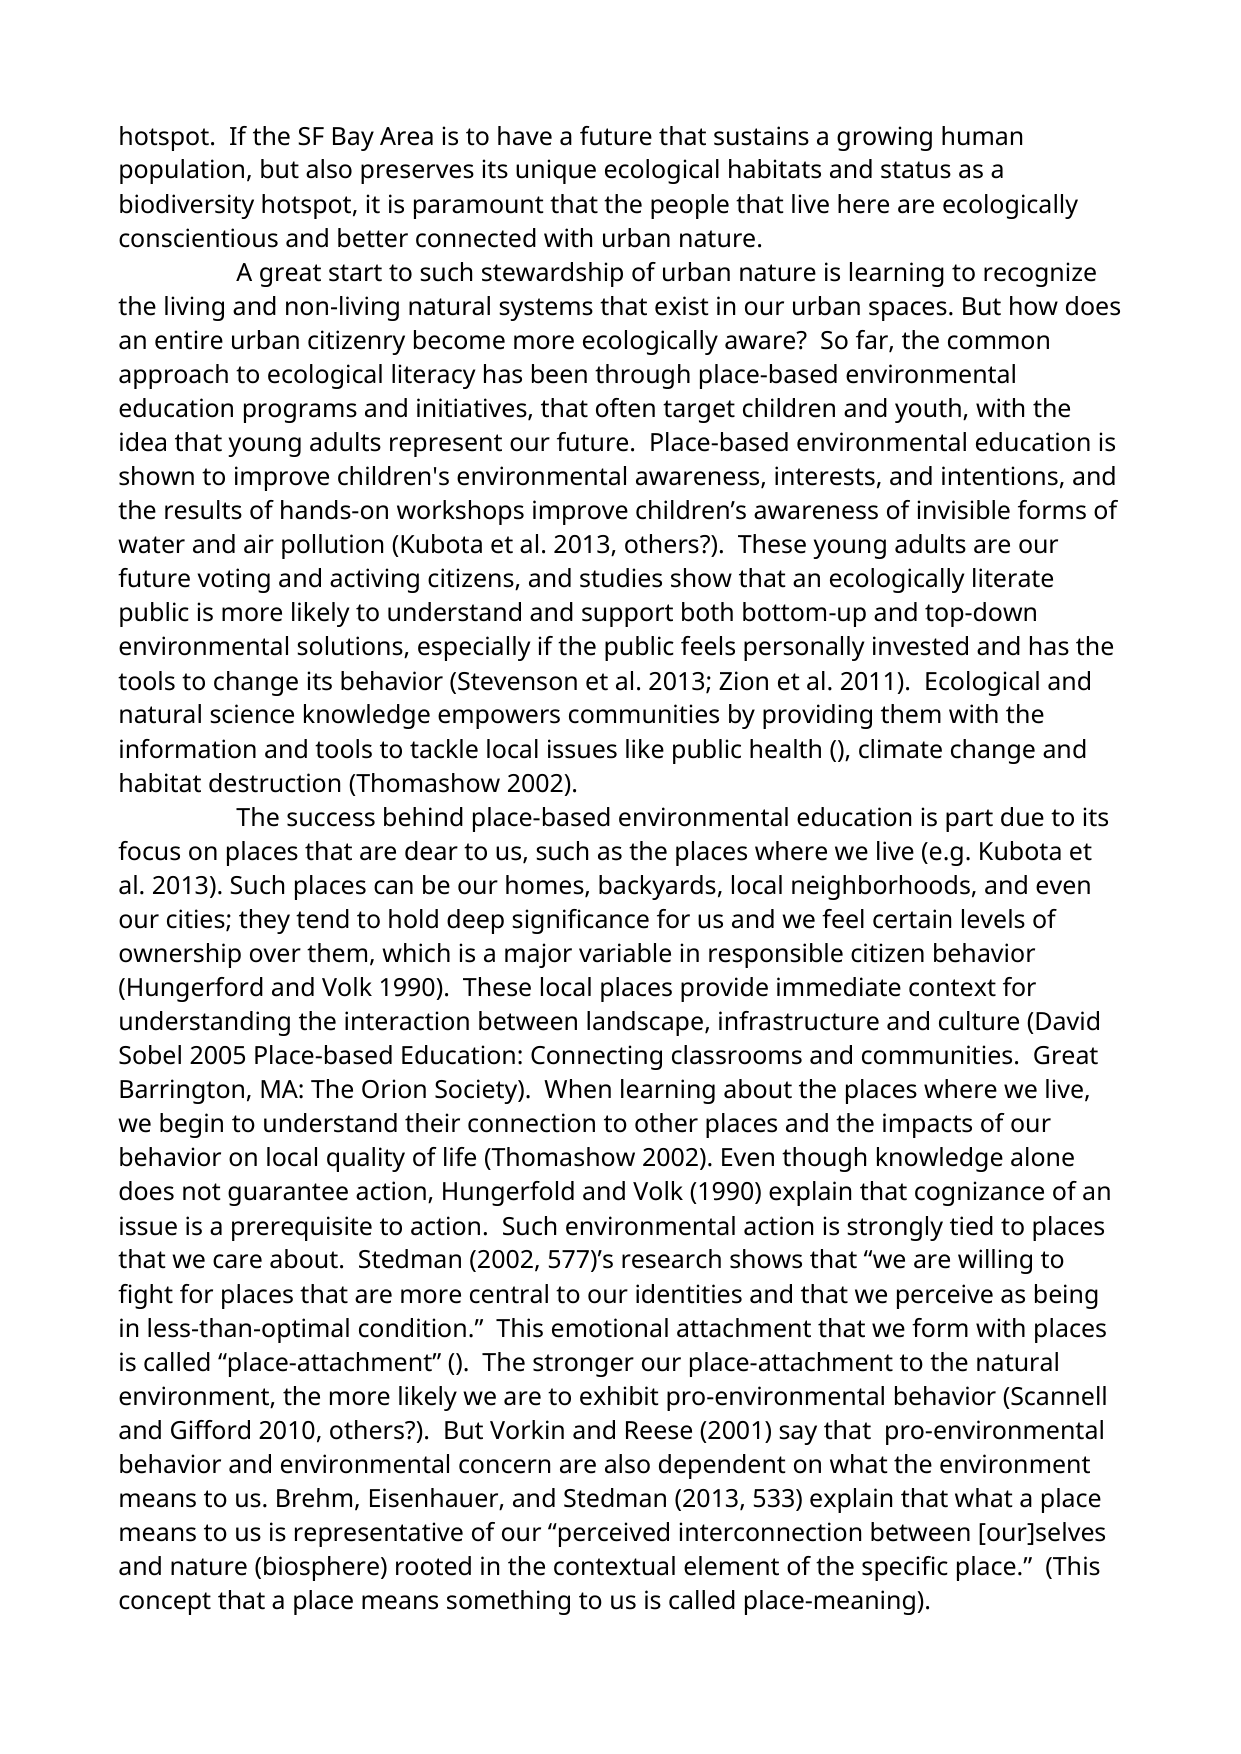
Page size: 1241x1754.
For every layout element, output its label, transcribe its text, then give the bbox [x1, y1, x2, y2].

text The success behind place-based environmental education is part due to its focus on places that are dear to us, such as the places where we live (e.g. Kubota et al. 2013). Such places can be our homes, backyards, local neighborhoods, and even our cities; they tend to hold deep significance for us and we feel certain levels of ownership over them, which is a major variable in responsible citizen behavior (Hungerford and Volk 1990). These local places provide immediate context for understanding the interaction between landscape, infrastructure and culture (David Sobel 2005 Place-based Education: Connecting classrooms and communities. Great Barrington, MA: The Orion Society). When learning about the places where we live, we begin to understand their connection to other places and the impacts of our behavior on local quality of life (Thomashow 2002). Even though knowledge alone does not guarantee action, Hungerfold and Volk (1990) explain that cognizance of an issue is a prerequisite to action. Such environmental action is strongly tied to places that we care about. Stedman (2002, 577)’s research shows that “we are willing to fight for places that are more central to our identities and that we perceive as being in less-than-optimal condition.” This emotional attachment that we form with places is called “place-attachment” (). The stronger our place-attachment to the natural environment, the more likely we are to exhibit pro-environmental behavior (Scannell and Gifford 2010, others?). But Vorkin and Reese (2001) say that pro-environmental behavior and environmental concern are also dependent on what the environment means to us. Brehm, Eisenhauer, and Stedman (2013, 533) explain that what a place means to us is representative of our “perceived interconnection between [our]selves and nature (biosphere) rooted in the contextual element of the specific place.” (This concept that a place means something to us is called place-meaning). [118, 799, 1122, 1617]
text hotspot. If the SF Bay Area is to have a future that sustains a growing human population, but also preserves its unique ecological habitats and status as a biodiversity hotspot, it is paramount that the people that live here are ecologically conscientious and better connected with urban nature. [118, 118, 1122, 254]
text A great start to such stewardship of urban nature is learning to recognize the living and non-living natural systems that exist in our urban spaces. But how does an entire urban citizenry become more ecologically aware? So far, the common approach to ecological literacy has been through place-based environmental education programs and initiatives, that often target children and youth, with the idea that young adults represent our future. Place-based environmental education is shown to improve children's environmental awareness, interests, and intentions, and the results of hands-on workshops improve children’s awareness of invisible forms of water and air pollution (Kubota et al. 2013, others?). These young adults are our future voting and activing citizens, and studies show that an ecologically literate public is more likely to understand and support both bottom-up and top-down environmental solutions, especially if the public feels personally invested and has the tools to change its behavior (Stevenson et al. 2013; Zion et al. 2011). Ecological and natural science knowledge empowers communities by providing them with the information and tools to tackle local issues like public health (), climate change and habitat destruction (Thomashow 2002). [118, 254, 1122, 799]
